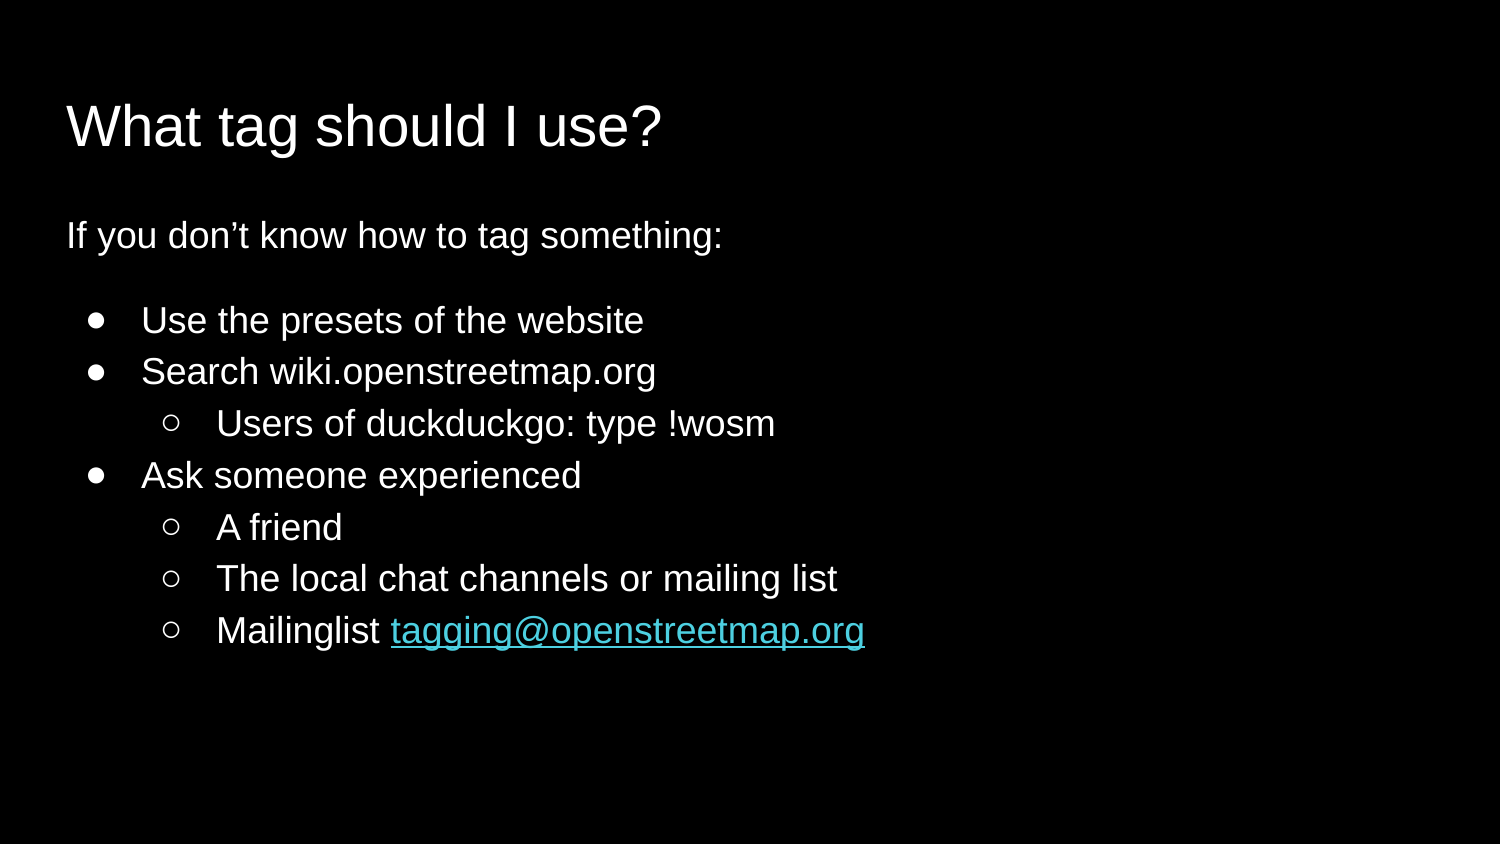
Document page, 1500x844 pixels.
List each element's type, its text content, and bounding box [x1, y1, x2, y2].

list If you don’t know how to tag something: Use the presets of the website Search wiki.openstreetmap.org Users of duckduckgo: type !wosm Ask someone experienced A friend The local chat channels or mailing list Mailinglist tagging@openstreetmap.org [51, 189, 1449, 750]
title What tag should I use? [51, 72, 1449, 167]
